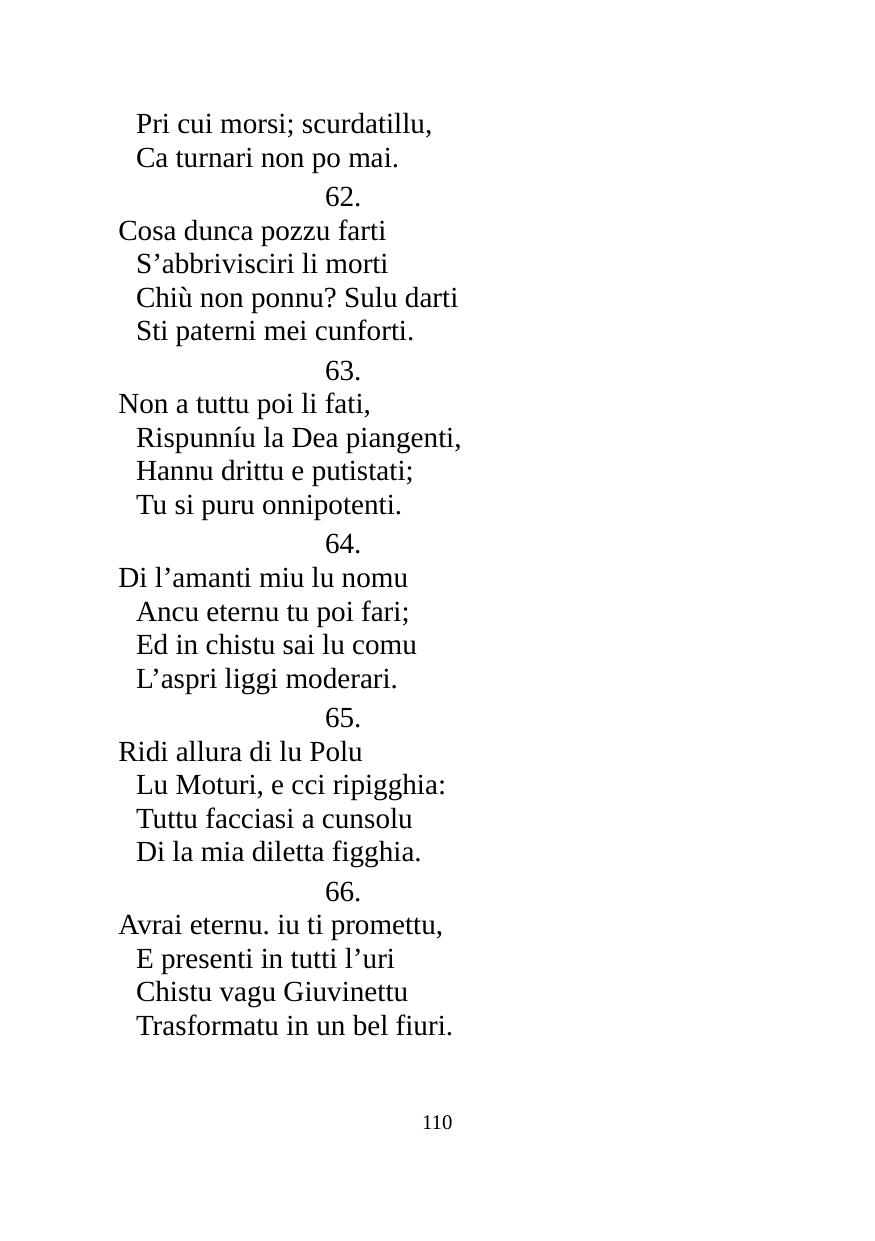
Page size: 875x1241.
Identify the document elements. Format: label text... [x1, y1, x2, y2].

text Di l’amanti miu lu nomu Ancu eternu tu poi fari; Ed in chistu sai lu comu L’aspri liggi moderari. [118, 560, 768, 694]
text Ridi allura di lu Polu Lu Moturi, e cci ripigghia: Tuttu facciasi a cunsolu Di la mia diletta figghia. [118, 734, 768, 868]
text 62. [325, 179, 768, 213]
text 64. [325, 527, 768, 560]
text 65. [325, 700, 768, 734]
text Cosa dunca pozzu farti S’abbrivisciri li morti Chiù non ponnu? Sulu darti Sti paterni mei cunforti. [118, 213, 768, 347]
text 66. [325, 874, 768, 907]
text Avrai eternu. iu ti promettu, E presenti in tutti l’uri Chistu vagu Giuvinettu Trasformatu in un bel fiuri. [118, 907, 768, 1042]
text 63. [325, 353, 768, 386]
text Non a tuttu poi li fati, Rispunníu la Dea piangenti, Hannu drittu e putistati; Tu si puru onnipotenti. [118, 386, 768, 521]
text Pri cui morsi; scurdatillu, Ca turnari non po mai. [118, 106, 768, 173]
